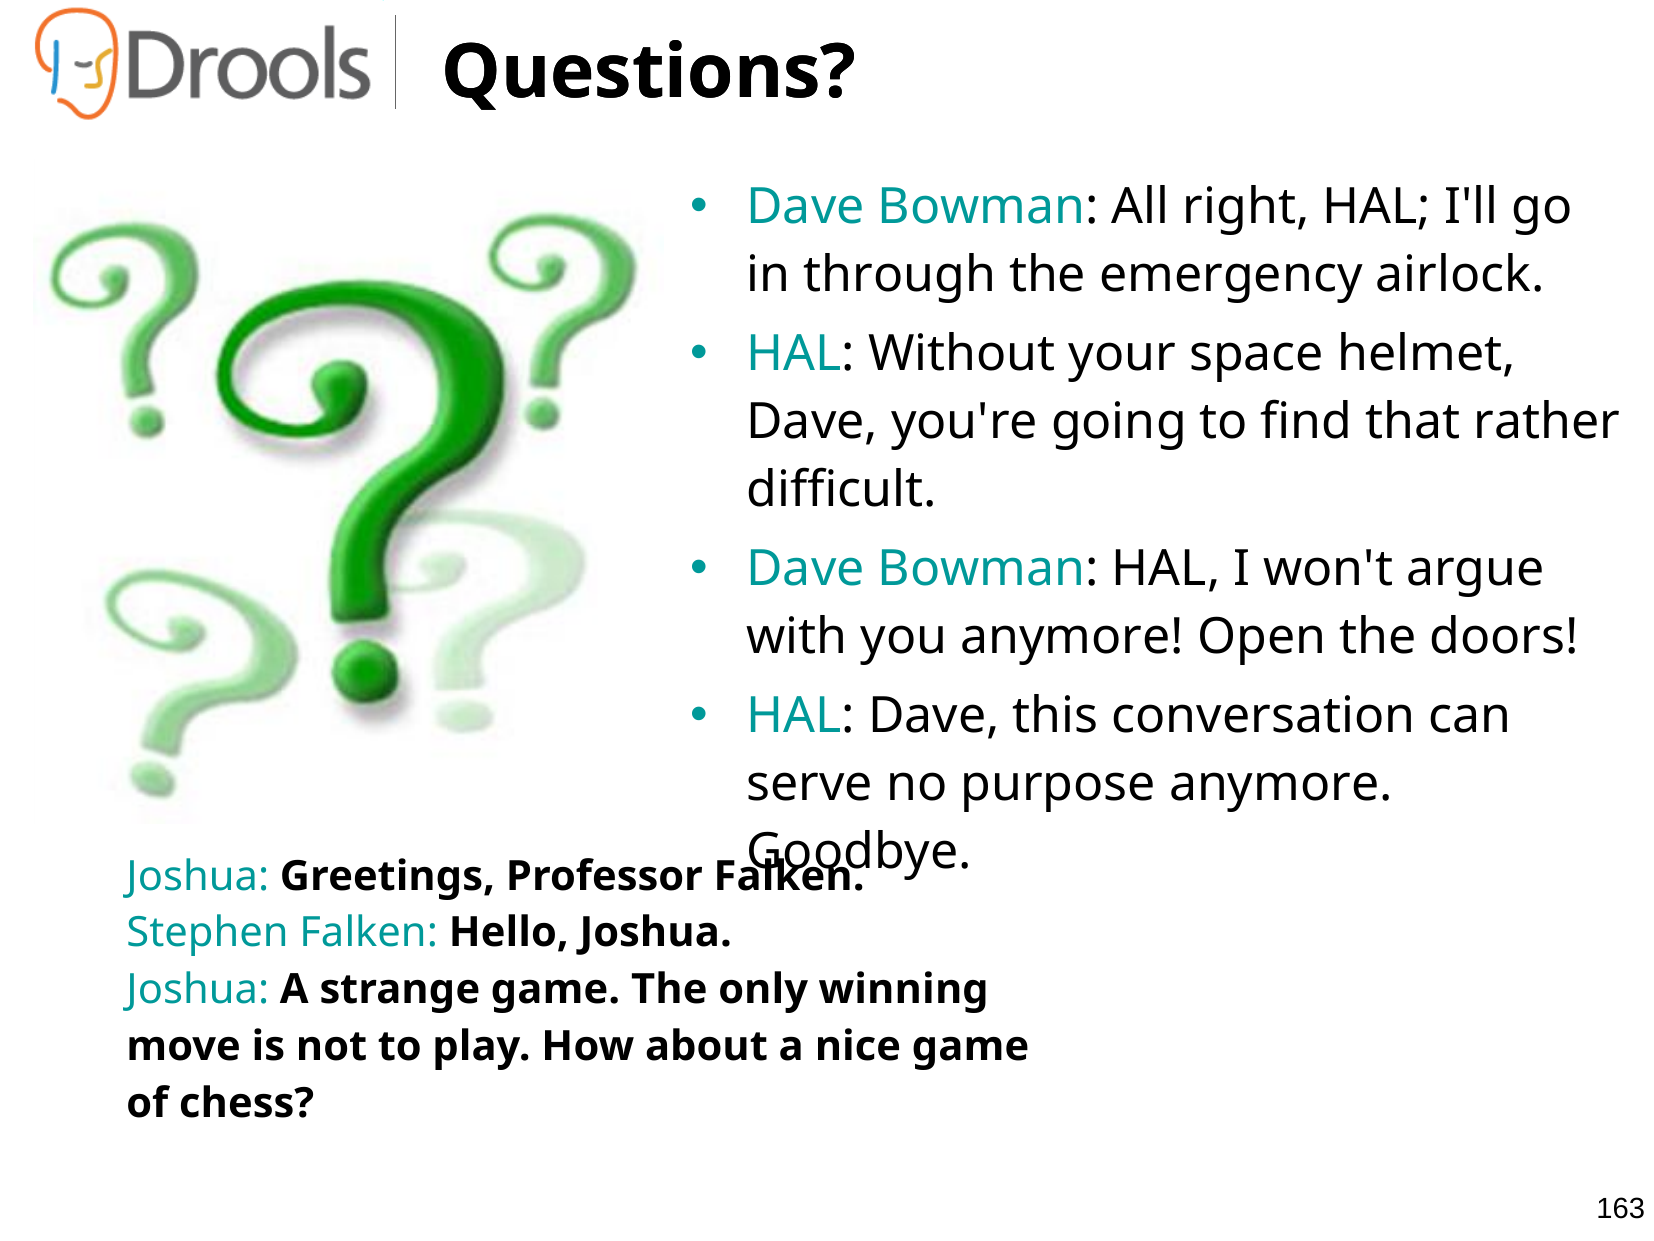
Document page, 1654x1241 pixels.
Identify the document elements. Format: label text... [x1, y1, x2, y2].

title Questions? [427, 9, 936, 131]
text_box Joshua: Greetings, Professor Falken. Stephen Falken: Hello, Joshua. Joshua: A strange game. The only winning move is not to play. How about a nice game of chess? [111, 837, 1046, 1138]
list Dave Bowman: All right, HAL; I'll go in through the emergency airlock. HAL: Without your space helmet, Dave, you're going to find that rather difficult. Dave Bowman: HAL, I won't argue with you anymore! Open the doors! HAL: Dave, this conversation can serve no purpose anymore. Goodbye. [675, 162, 1638, 909]
picture [29, 0, 384, 126]
picture [33, 159, 664, 824]
